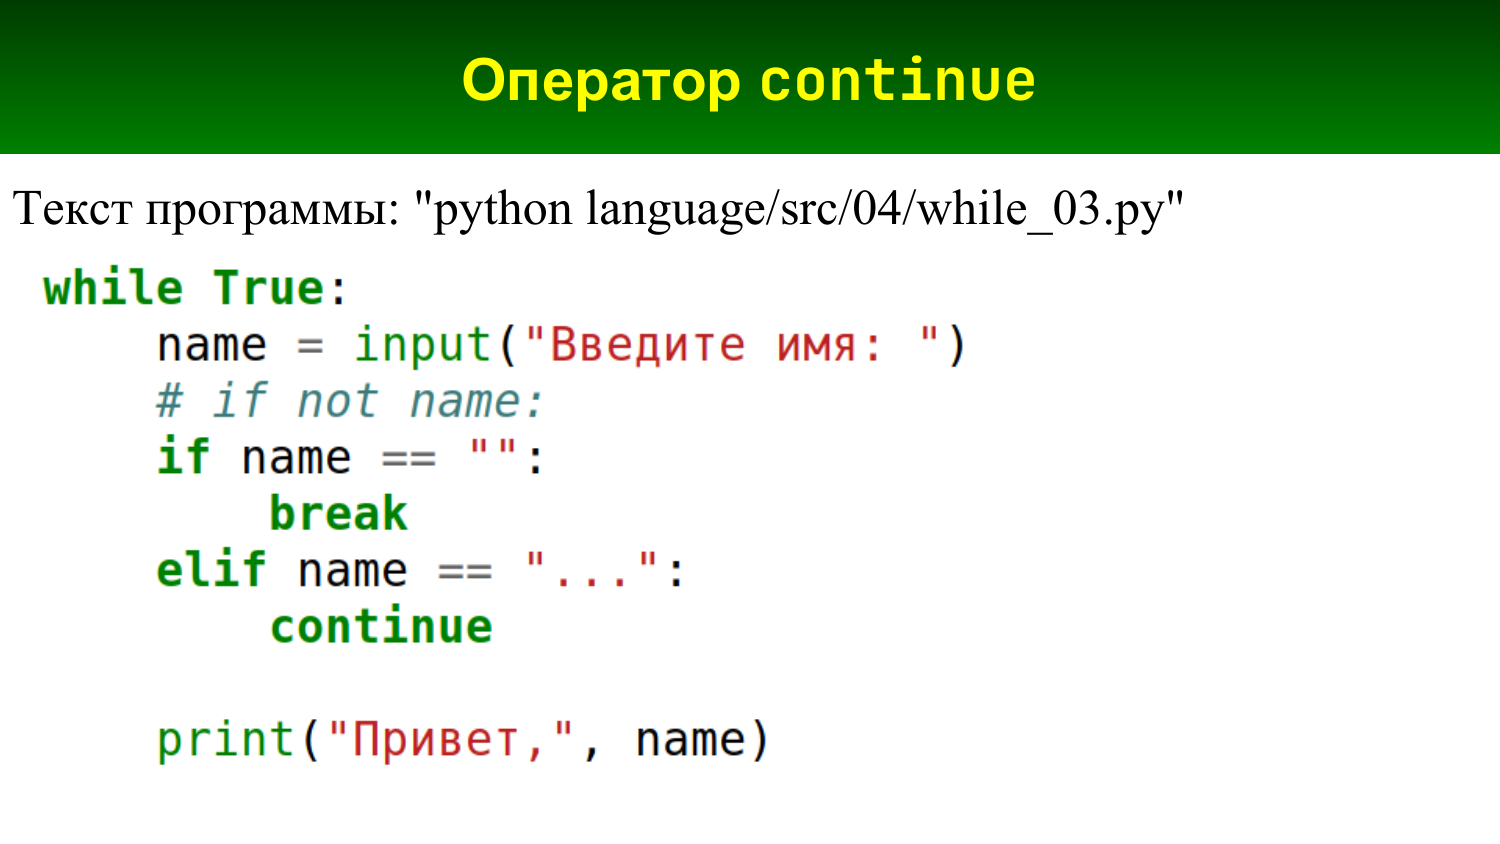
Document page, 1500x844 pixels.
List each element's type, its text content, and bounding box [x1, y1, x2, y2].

title Оператор continue [75, 11, 1426, 142]
picture [29, 259, 975, 776]
text_box Текст программы: "python language/src/04/while_03.py" [11, 167, 1200, 243]
